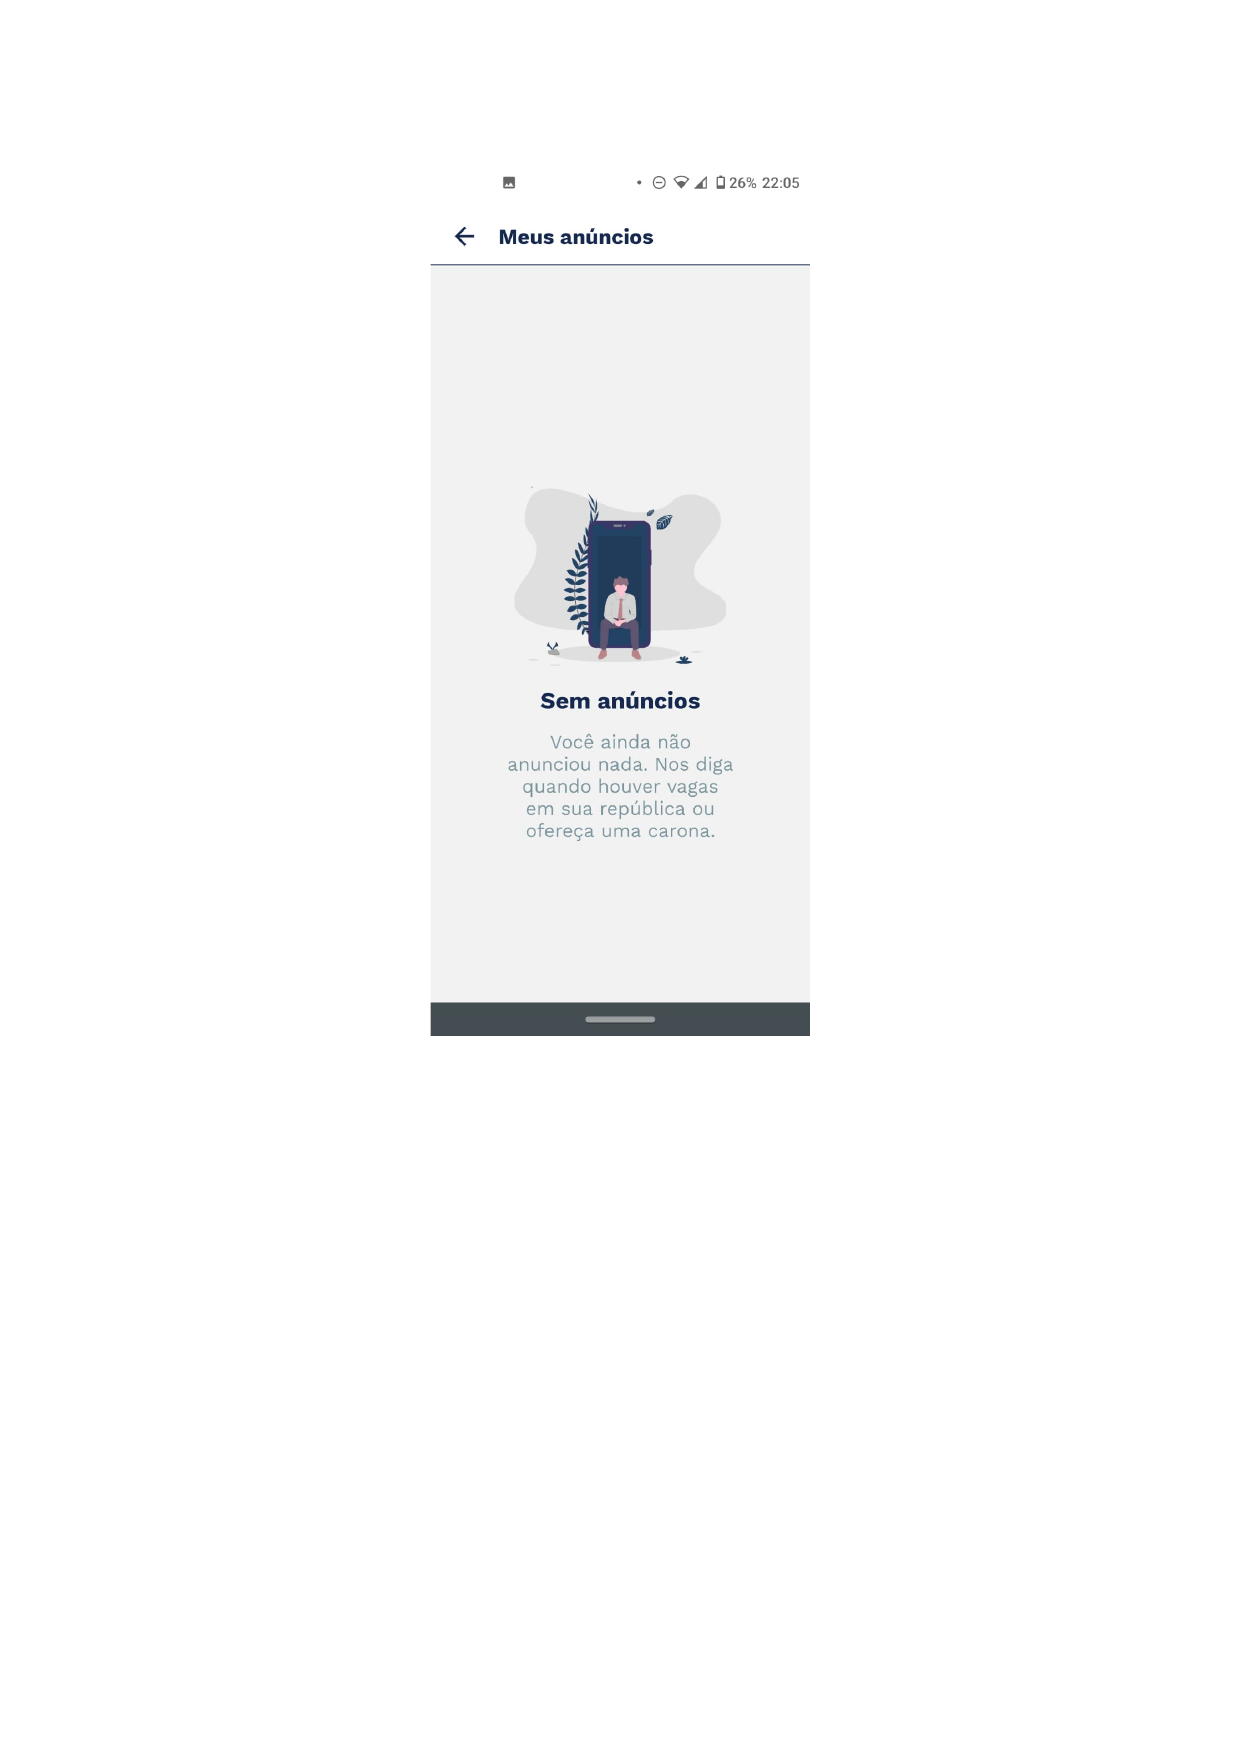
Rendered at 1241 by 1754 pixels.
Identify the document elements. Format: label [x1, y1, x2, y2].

picture [430, 150, 810, 1036]
